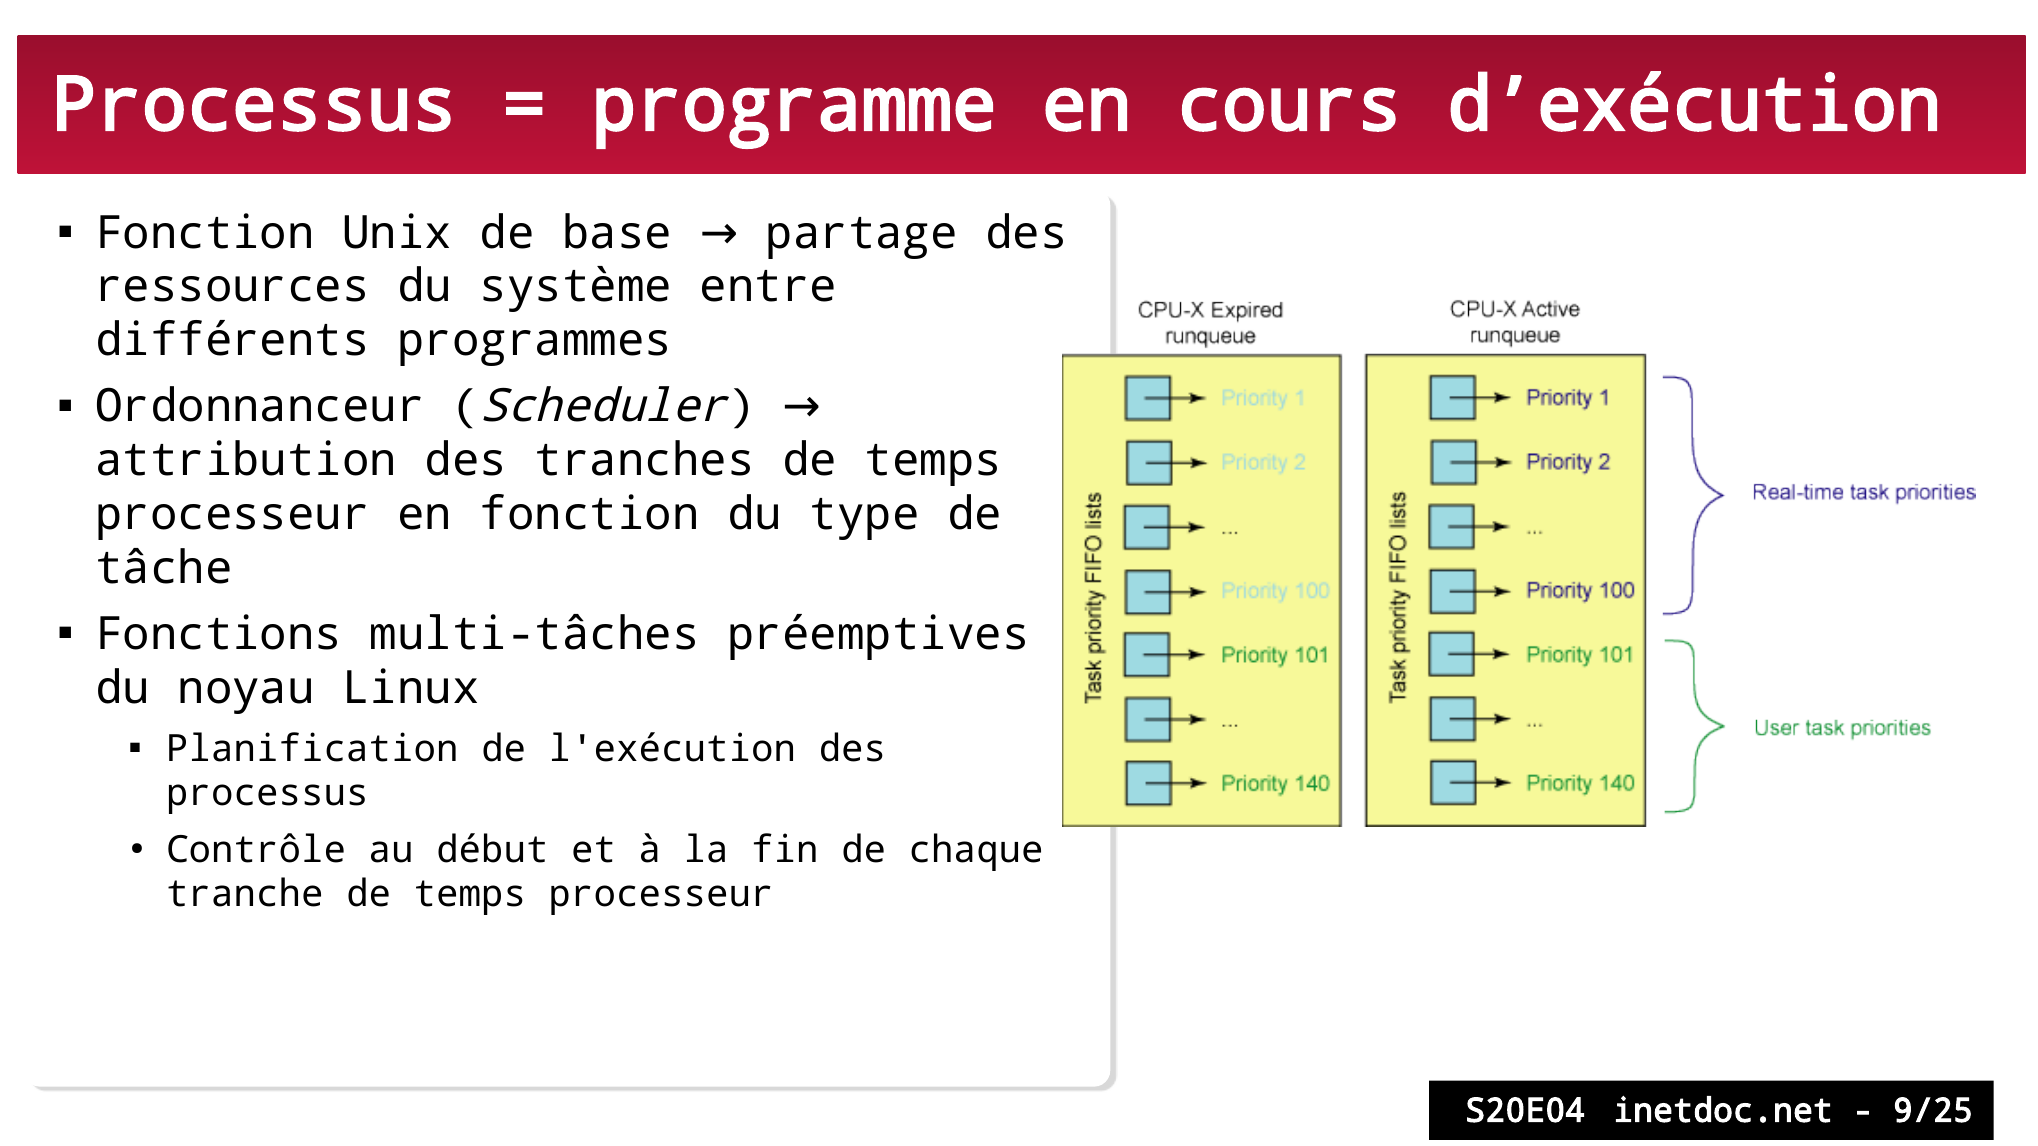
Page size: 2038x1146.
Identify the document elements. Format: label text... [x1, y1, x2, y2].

picture [1062, 295, 1976, 827]
text_box Processus = programme en cours d’exécution [17, 35, 2026, 174]
text_box Fonction Unix de base → partage des ressources du système entre différents programmes Ordonnanceur (Scheduler) → attribution des tranches de temps processeur en fonction du type de tâche Fonctions multi-tâches préemptives du noyau Linux Planification de l'exécution des processus Contrôle au début et à la fin de chaque tranche de temps processeur [23, 188, 1111, 1087]
text_box S20E04 inetdoc.net - <numéro>/25 [1429, 1080, 1994, 1140]
